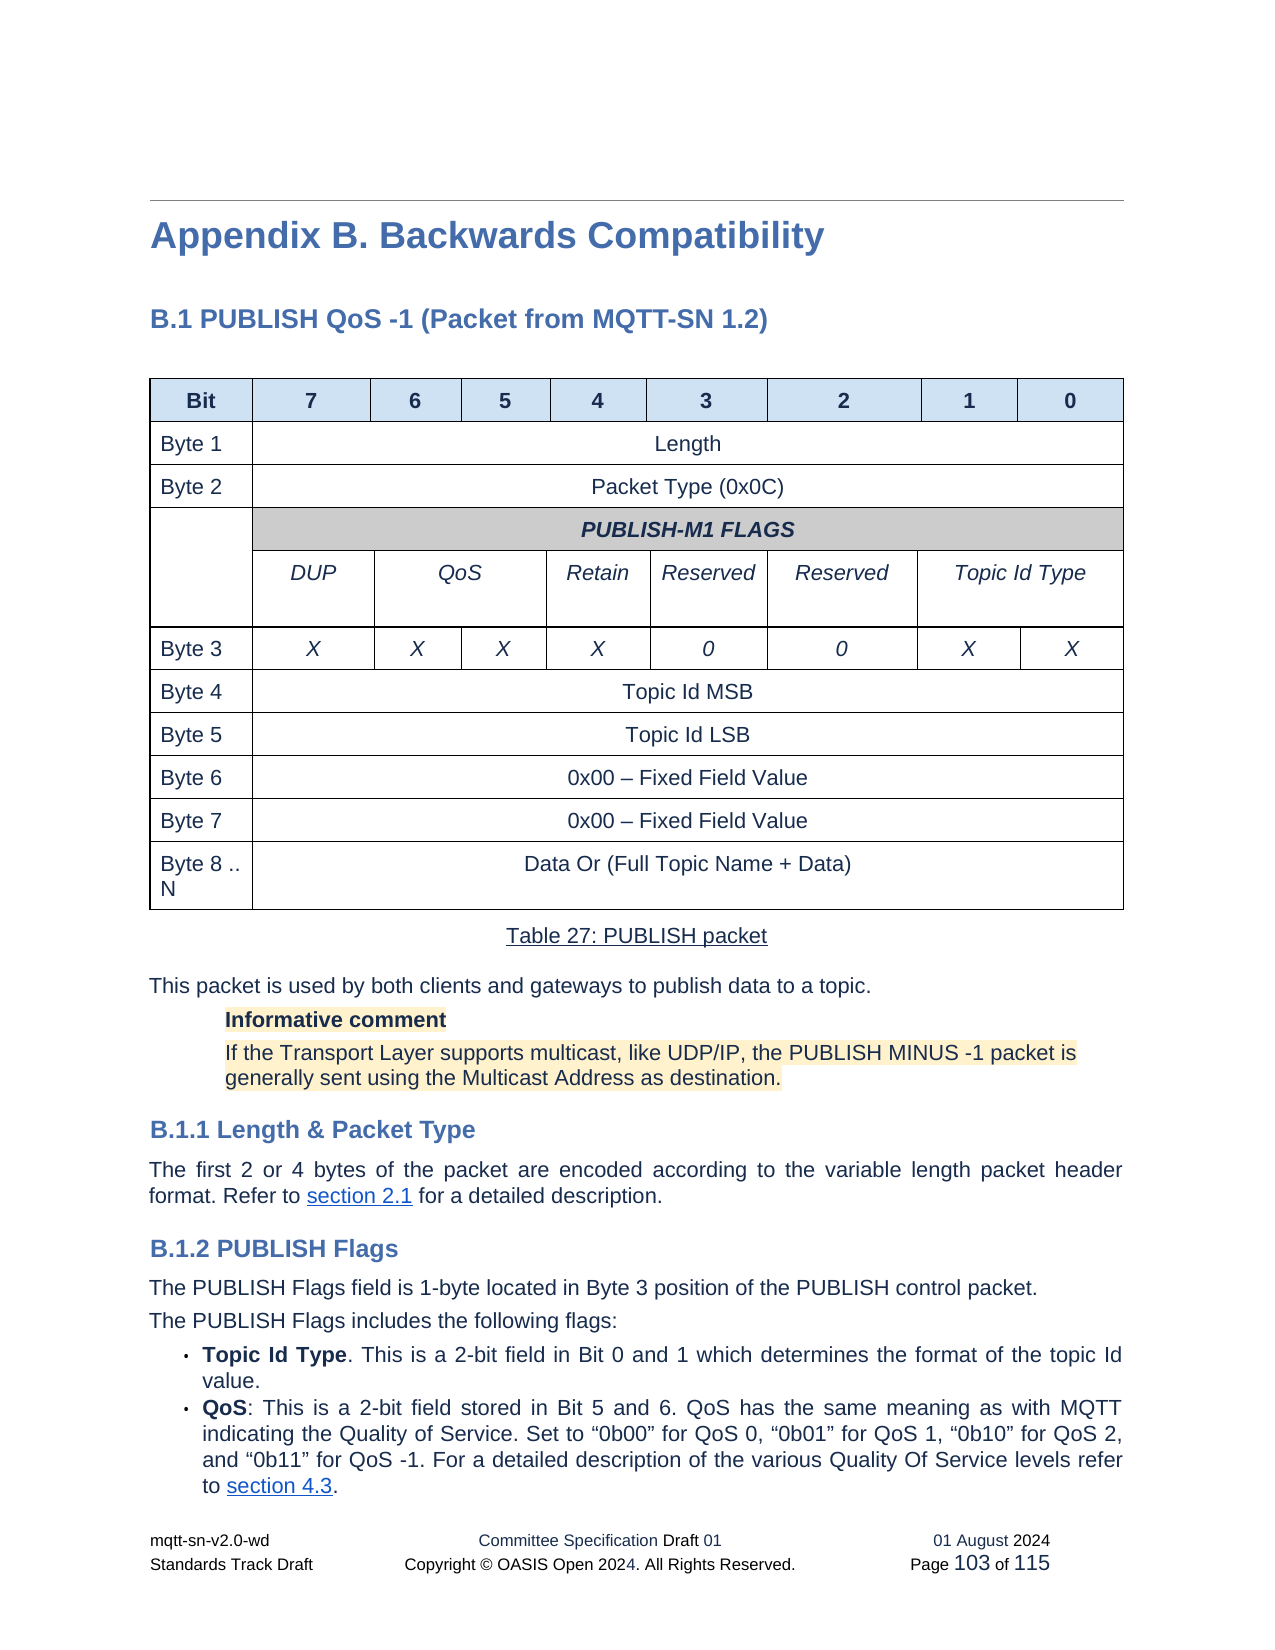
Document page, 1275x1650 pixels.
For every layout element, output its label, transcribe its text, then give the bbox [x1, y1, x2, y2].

table_header Bit [151, 379, 252, 421]
table_cell Topic Id Type [918, 551, 1123, 626]
list Topic Id Type. This is a 2-bit field in Bit 0 and 1 which determines the format of the topic Id value. [181, 1342, 1124, 1394]
text The PUBLISH Flags includes the following flags: [148, 1308, 1124, 1334]
table_cell 0x00 – Fixed Field Value [253, 799, 1123, 841]
table_header 4 [551, 379, 646, 421]
table_cell Reserved [651, 551, 767, 626]
text If the Transport Layer supports multicast, like UDP/IP, the PUBLISH MINUS -1 packet is generally sent using the Multicast Address as destination. [225, 1040, 1124, 1091]
table_header 1 [922, 379, 1017, 421]
table_cell Byte 4 [151, 670, 252, 712]
table_cell 0 [651, 628, 767, 669]
table_cell X [918, 628, 1020, 669]
table_cell Byte 7 [151, 799, 252, 841]
text The PUBLISH Flags field is 1-byte located in Byte 3 position of the PUBLISH control packet. [148, 1275, 1124, 1300]
table_cell PUBLISH-M1 FLAGS [253, 508, 1123, 550]
table_header 3 [647, 379, 767, 421]
text Informative comment [225, 1007, 1124, 1032]
list QoS: This is a 2-bit field stored in Bit 5 and 6. QoS has the same meaning as with MQTT indicating the Quality of Service. Set to “0b00” for QoS 0, “0b01” for QoS 1, “0b10” for QoS 2, and “0b11” for QoS -1. For a detailed description of the various Quality Of Service levels refer to section 4.3. [181, 1394, 1124, 1498]
table_cell 0x00 – Fixed Field Value [253, 756, 1123, 798]
table_header 0 [1018, 379, 1123, 421]
table_cell Data Or (Full Topic Name + Data) [253, 842, 1123, 909]
text This packet is used by both clients and gateways to publish data to a topic. [148, 973, 1124, 998]
table_cell X [375, 628, 461, 669]
table_header 6 [371, 379, 461, 421]
table_cell Byte 5 [151, 713, 252, 755]
table_cell X [1021, 628, 1123, 669]
table_cell Byte 3 [151, 628, 252, 669]
table_cell 0 [768, 628, 917, 669]
text The first 2 or 4 bytes of the packet are encoded according to the variable length packet header format. Refer to section 2.1 for a detailed description. [148, 1157, 1124, 1208]
table_cell Length [253, 422, 1123, 464]
table_cell X [547, 628, 650, 669]
table_cell Reserved [768, 551, 917, 626]
table_cell Byte 8 .. N [151, 842, 252, 909]
text Table 27: PUBLISH packet [148, 923, 1124, 948]
table_cell Topic Id LSB [253, 713, 1123, 755]
subtitle B.1.2 PUBLISH Flags [150, 1234, 1124, 1262]
table_cell Byte 6 [151, 756, 252, 798]
table_cell Topic Id MSB [253, 670, 1123, 712]
subtitle B.1 PUBLISH QoS -1 (Packet from MQTT-SN 1.2) [150, 303, 1124, 334]
table_cell X [253, 628, 374, 669]
table_cell Retain [547, 551, 650, 626]
table_header 2 [768, 379, 921, 421]
table_cell Byte 1 [151, 422, 252, 464]
table_header 7 [253, 379, 370, 421]
table_header 5 [462, 379, 550, 421]
subtitle B.1.1 Length & Packet Type [150, 1116, 1124, 1144]
table_cell Byte 2 [151, 465, 252, 507]
subtitle Appendix B. Backwards Compatibility [150, 201, 1124, 257]
table_cell Packet Type (0x0C) [253, 465, 1123, 507]
table_cell [151, 508, 252, 626]
table_cell DUP [253, 551, 374, 626]
table_cell X [462, 628, 546, 669]
table_cell QoS [375, 551, 546, 626]
